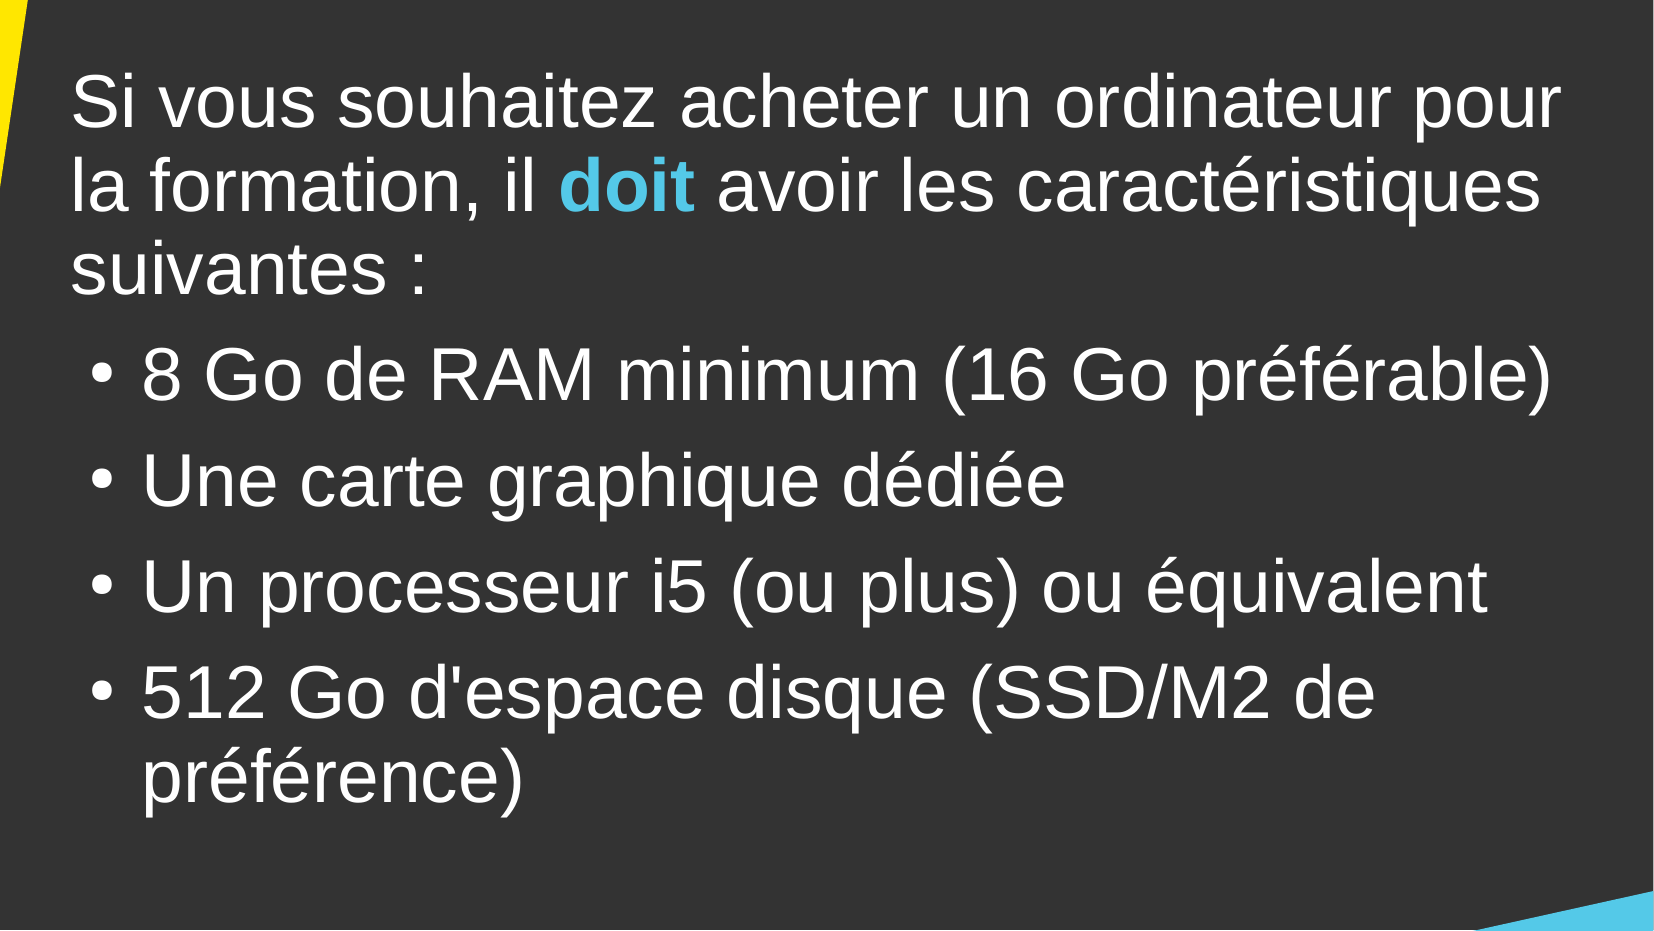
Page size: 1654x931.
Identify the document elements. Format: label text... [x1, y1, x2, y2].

text_box [1472, 890, 1654, 931]
list Si vous souhaitez acheter un ordinateur pour la formation, il doit avoir les caractéristiques suivantes : 8 Go de RAM minimum (16 Go préférable) Une carte graphique dédiée Un processeur i5 (ou plus) ou équivalent 512 Go d'espace disque (SSD/M2 de préférence) [70, 59, 1595, 875]
text_box [0, 0, 28, 188]
